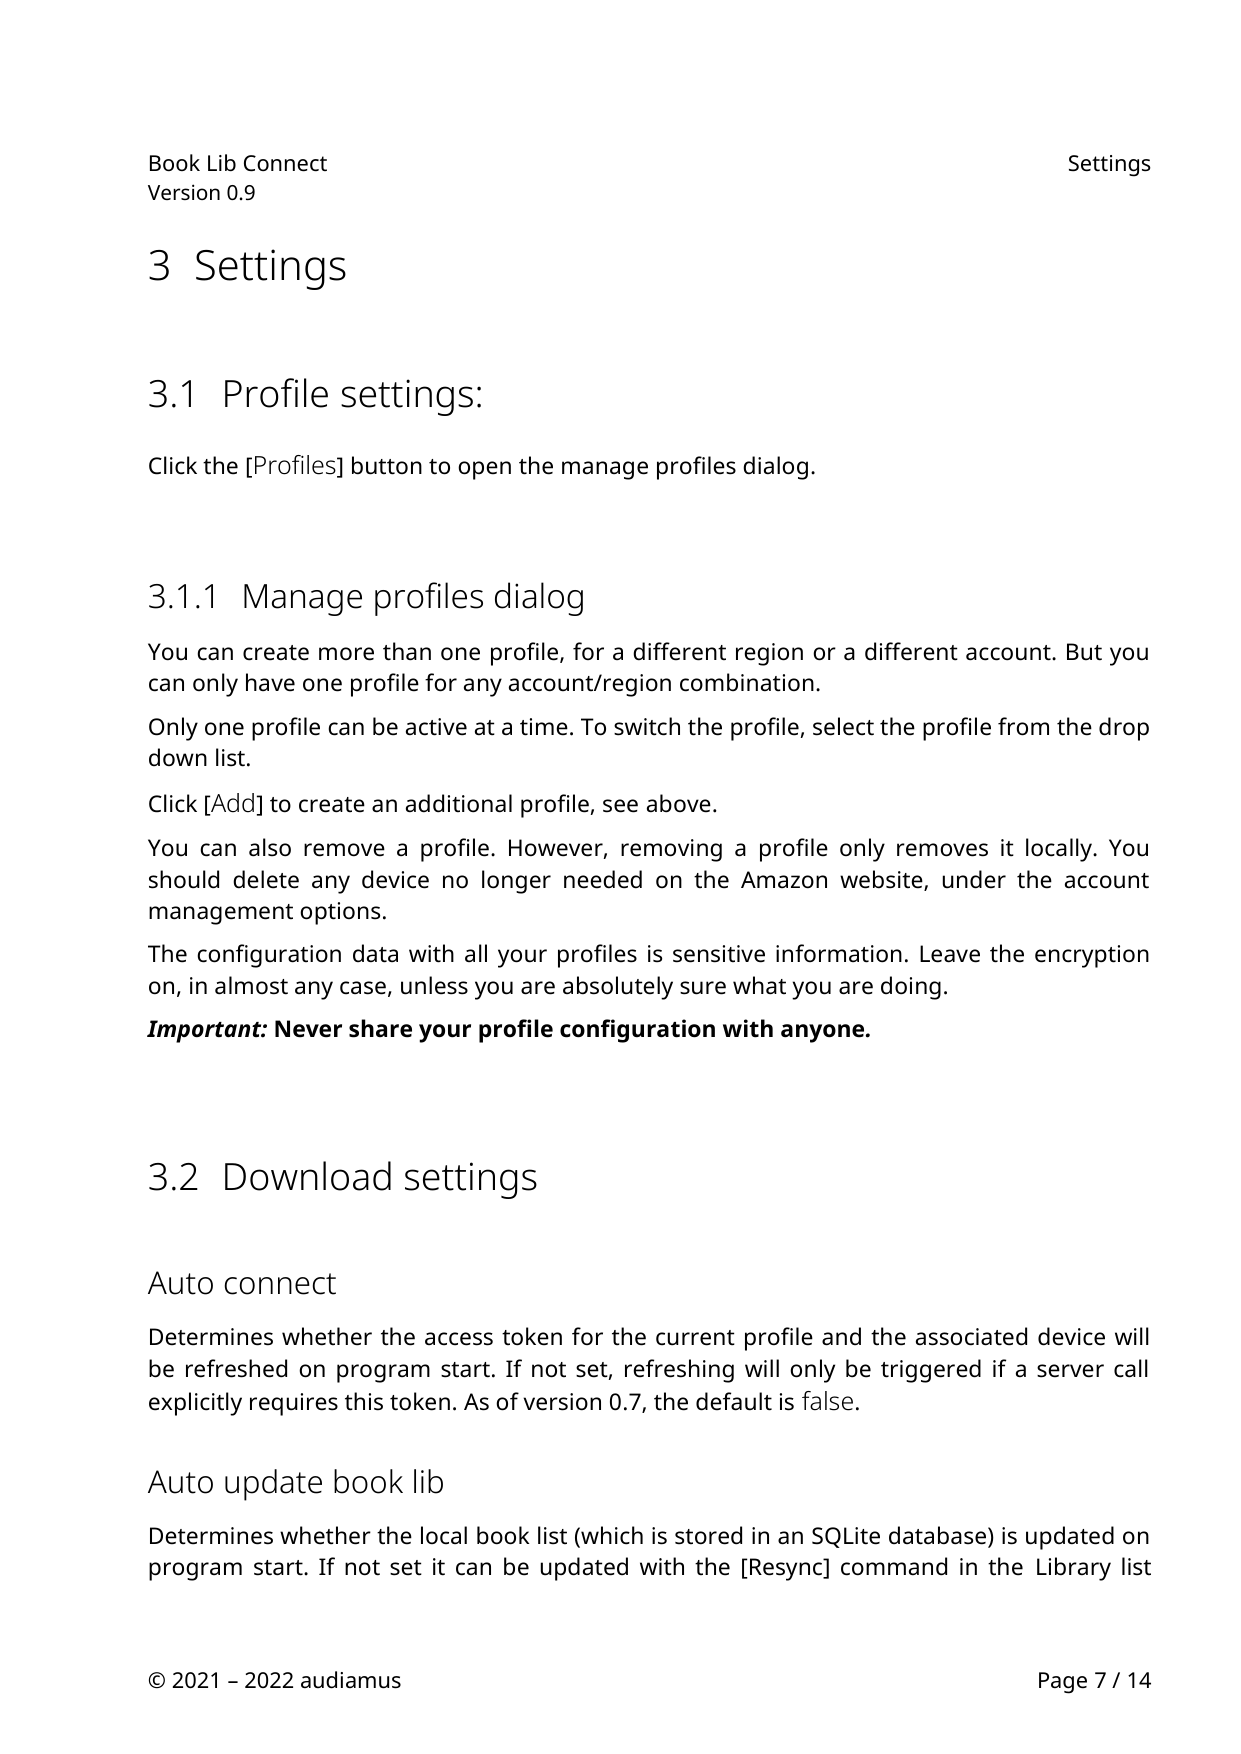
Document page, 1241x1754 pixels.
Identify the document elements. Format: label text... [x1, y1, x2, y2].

subtitle Download settings [148, 1151, 1152, 1202]
text The configuration data with all your profiles is sensitive information. Leave the encryption on, in almost any case, unless you are absolutely sure what you are doing. [148, 938, 1152, 1001]
text Click the [Profiles] button to open the manage profiles dialog. [148, 448, 1152, 482]
text Only one profile can be active at a time. To switch the profile, select the profile from the drop down list. [148, 711, 1152, 773]
text Important: Never share your profile configuration with anyone. [148, 1013, 1152, 1044]
subtitle Manage profiles dialog [148, 573, 1152, 618]
subtitle Auto update book lib [148, 1459, 1152, 1502]
subtitle Settings [148, 235, 1152, 292]
text You can also remove a profile. However, removing a profile only removes it locally. You should delete any device no longer needed on the Amazon website, under the account management options. [148, 832, 1152, 926]
text Determines whether the local book list (which is stored in an SQLite database) is updated on program start. If not set it can be updated with the [Resync] command in the Library list [148, 1520, 1152, 1582]
text Determines whether the access token for the current profile and the associated device will be refreshed on program start. If not set, refreshing will only be triggered if a server call explicitly requires this token. As of version 0.7, the default is false. [148, 1321, 1152, 1418]
subtitle Profile settings: [148, 367, 1152, 418]
text Click [Add] to create an additional profile, see above. [148, 786, 1152, 820]
subtitle Auto connect [148, 1261, 1152, 1303]
text You can create more than one profile, for a different region or a different account. But you can only have one profile for any account/region combination. [148, 636, 1152, 699]
